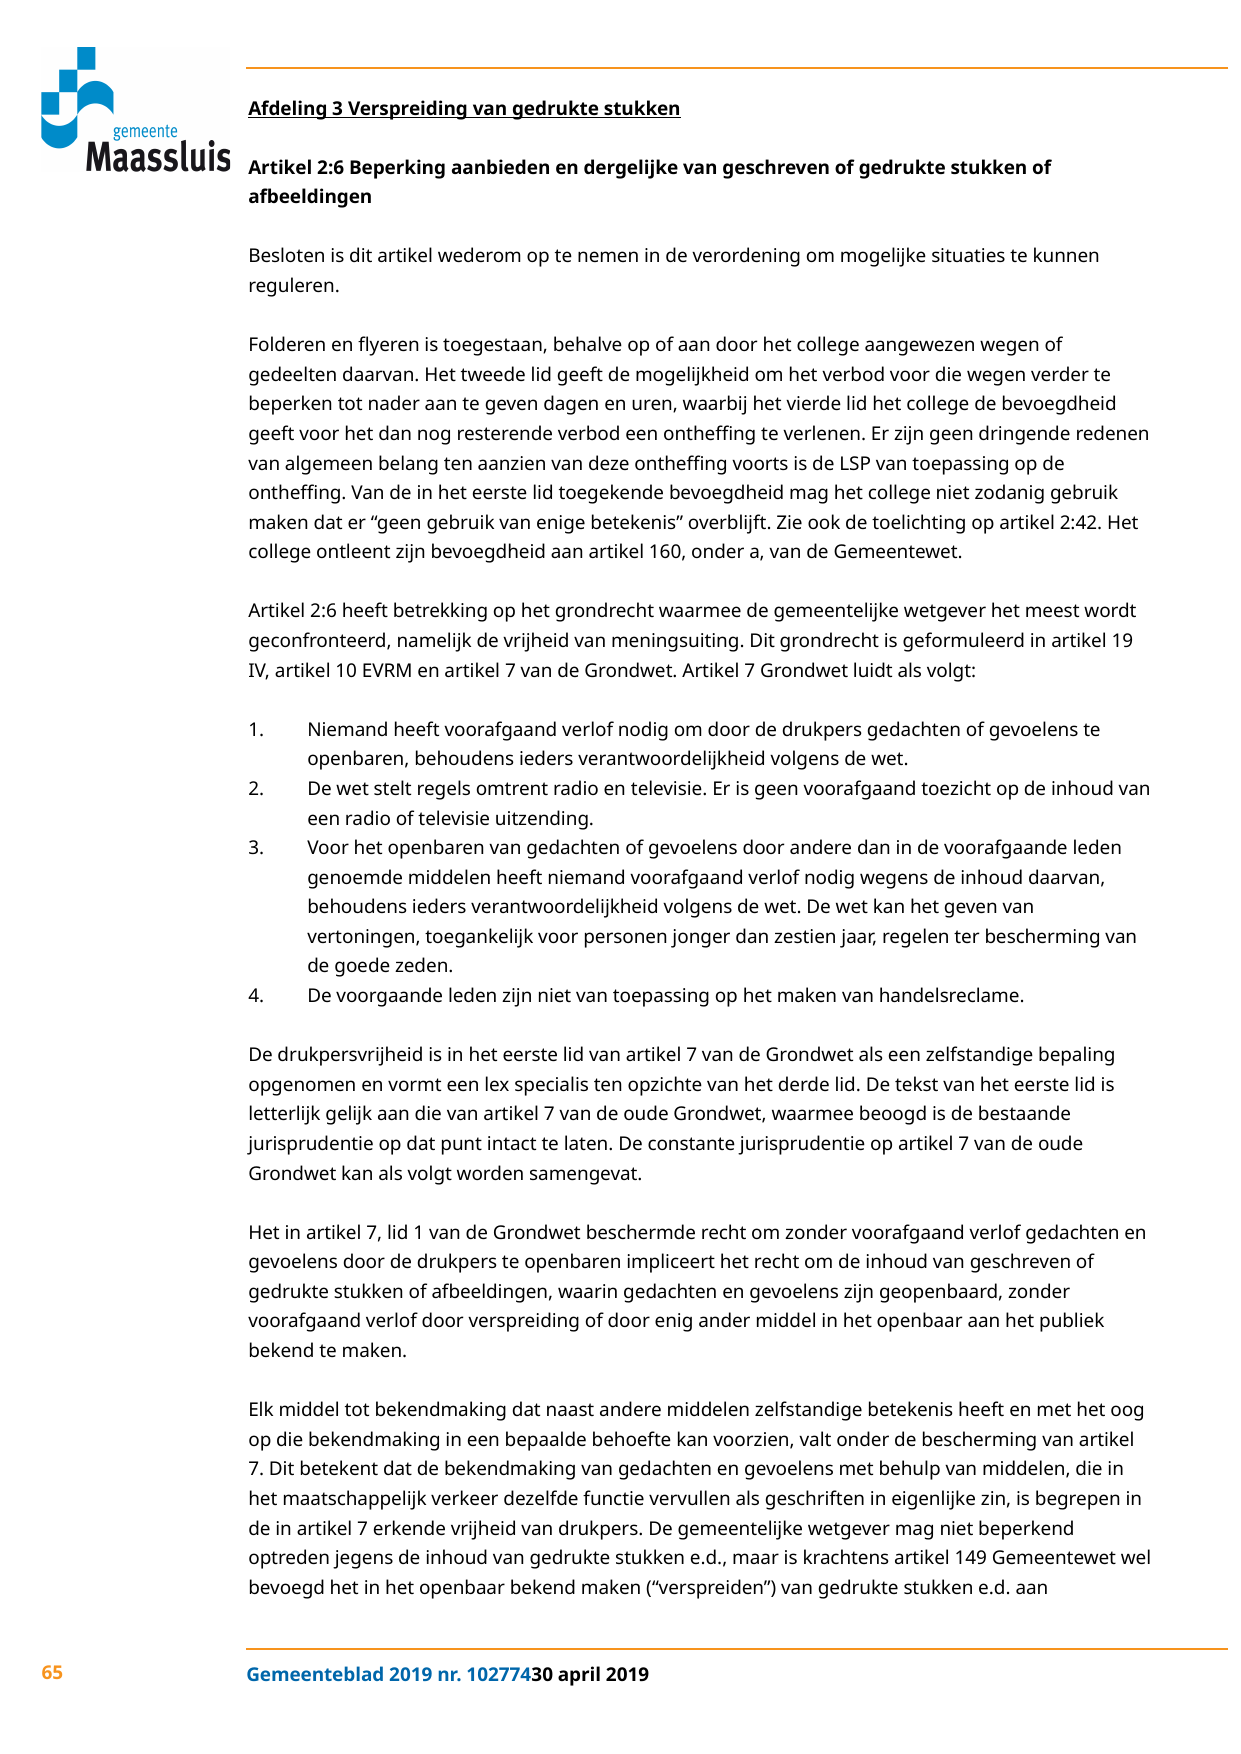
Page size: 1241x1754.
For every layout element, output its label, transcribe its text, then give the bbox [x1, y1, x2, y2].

text Elk middel tot bekendmaking dat naast andere middelen zelfstandige betekenis heeft en met het oog op die bekendmaking in een bepaalde behoefte kan voorzien, valt onder de bescherming van artikel 7. Dit betekent dat de bekendmaking van gedachten en gevoelens met behulp van middelen, die in het maatschappelijk verkeer dezelfde functie vervullen als geschriften in eigenlijke zin, is begrepen in de in artikel 7 erkende vrijheid van drukpers. De gemeentelijke wetgever mag niet beperkend optreden jegens de inhoud van gedrukte stukken e.d., maar is krachtens artikel 149 Gemeentewet wel bevoegd het in het openbaar bekend maken (“verspreiden”) van gedrukte stukken e.d. aan [248, 1396, 1152, 1600]
list De wet stelt regels omtrent radio en televisie. Er is geen voorafgaand toezicht op de inhoud van een radio of televisie uitzending. [248, 775, 1152, 831]
text De drukpersvrijheid is in het eerste lid van artikel 7 van de Grondwet als een zelfstandige bepaling opgenomen en vormt een lex specialis ten opzichte van het derde lid. De tekst van het eerste lid is letterlijk gelijk aan die van artikel 7 van de oude Grondwet, waarmee beoogd is de bestaande jurisprudentie op dat punt intact te laten. De constante jurisprudentie op artikel 7 van de oude Grondwet kan als volgt worden samengevat. [248, 1041, 1152, 1186]
list De voorgaande leden zijn niet van toepassing op het maken van handelsreclame. [248, 982, 1152, 1008]
picture [41, 47, 231, 172]
text Folderen en flyeren is toegestaan, behalve op of aan door het college aangewezen wegen of gedeelten daarvan. Het tweede lid geeft de mogelijkheid om het verbod voor die wegen verder te beperken tot nader aan te geven dagen en uren, waarbij het vierde lid het college de bevoegdheid geeft voor het dan nog resterende verbod een ontheffing te verlenen. Er zijn geen dringende redenen van algemeen belang ten aanzien van deze ontheffing voorts is de LSP van toepassing op de ontheffing. Van de in het eerste lid toegekende bevoegdheid mag het college niet zodanig gebruik maken dat er “geen gebruik van enige betekenis” overblijft. Zie ook de toelichting op artikel 2:42. Het college ontleent zijn bevoegdheid aan artikel 160, onder a, van de Gemeentewet. [248, 331, 1152, 564]
text Besloten is dit artikel wederom op te nemen in de verordening om mogelijke situaties te kunnen reguleren. [248, 243, 1152, 298]
text Afdeling 3 Verspreiding van gedrukte stukken [248, 95, 1152, 121]
list Niemand heeft voorafgaand verlof nodig om door de drukpers gedachten of gevoelens te openbaren, behoudens ieders verantwoordelijkheid volgens de wet. [248, 716, 1152, 771]
text Het in artikel 7, lid 1 van de Grondwet beschermde recht om zonder voorafgaand verlof gedachten en gevoelens door de drukpers te openbaren impliceert het recht om de inhoud van geschreven of gedrukte stukken of afbeeldingen, waarin gedachten en gevoelens zijn geopenbaard, zonder voorafgaand verlof door verspreiding of door enig ander middel in het openbaar aan het publiek bekend te maken. [248, 1219, 1152, 1363]
picture [41, 47, 77, 92]
text Artikel 2:6 Beperking aanbieden en dergelijke van geschreven of gedrukte stukken of afbeeldingen [248, 154, 1152, 209]
text Artikel 2:6 heeft betrekking op het grondrecht waarmee de gemeentelijke wetgever het meest wordt geconfronteerd, namelijk de vrijheid van meningsuiting. Dit grondrecht is geformuleerd in artikel 19 IV, artikel 10 EVRM en artikel 7 van de Grondwet. Artikel 7 Grondwet luidt als volgt: [248, 598, 1152, 683]
list Voor het openbaren van gedachten of gevoelens door andere dan in de voorafgaande leden genoemde middelen heeft niemand voorafgaand verlof nodig wegens de inhoud daarvan, behoudens ieders verantwoordelijkheid volgens de wet. De wet kan het geven van vertoningen, toegankelijk voor personen jonger dan zestien jaar, regelen ter bescherming van de goede zeden. [248, 834, 1152, 978]
